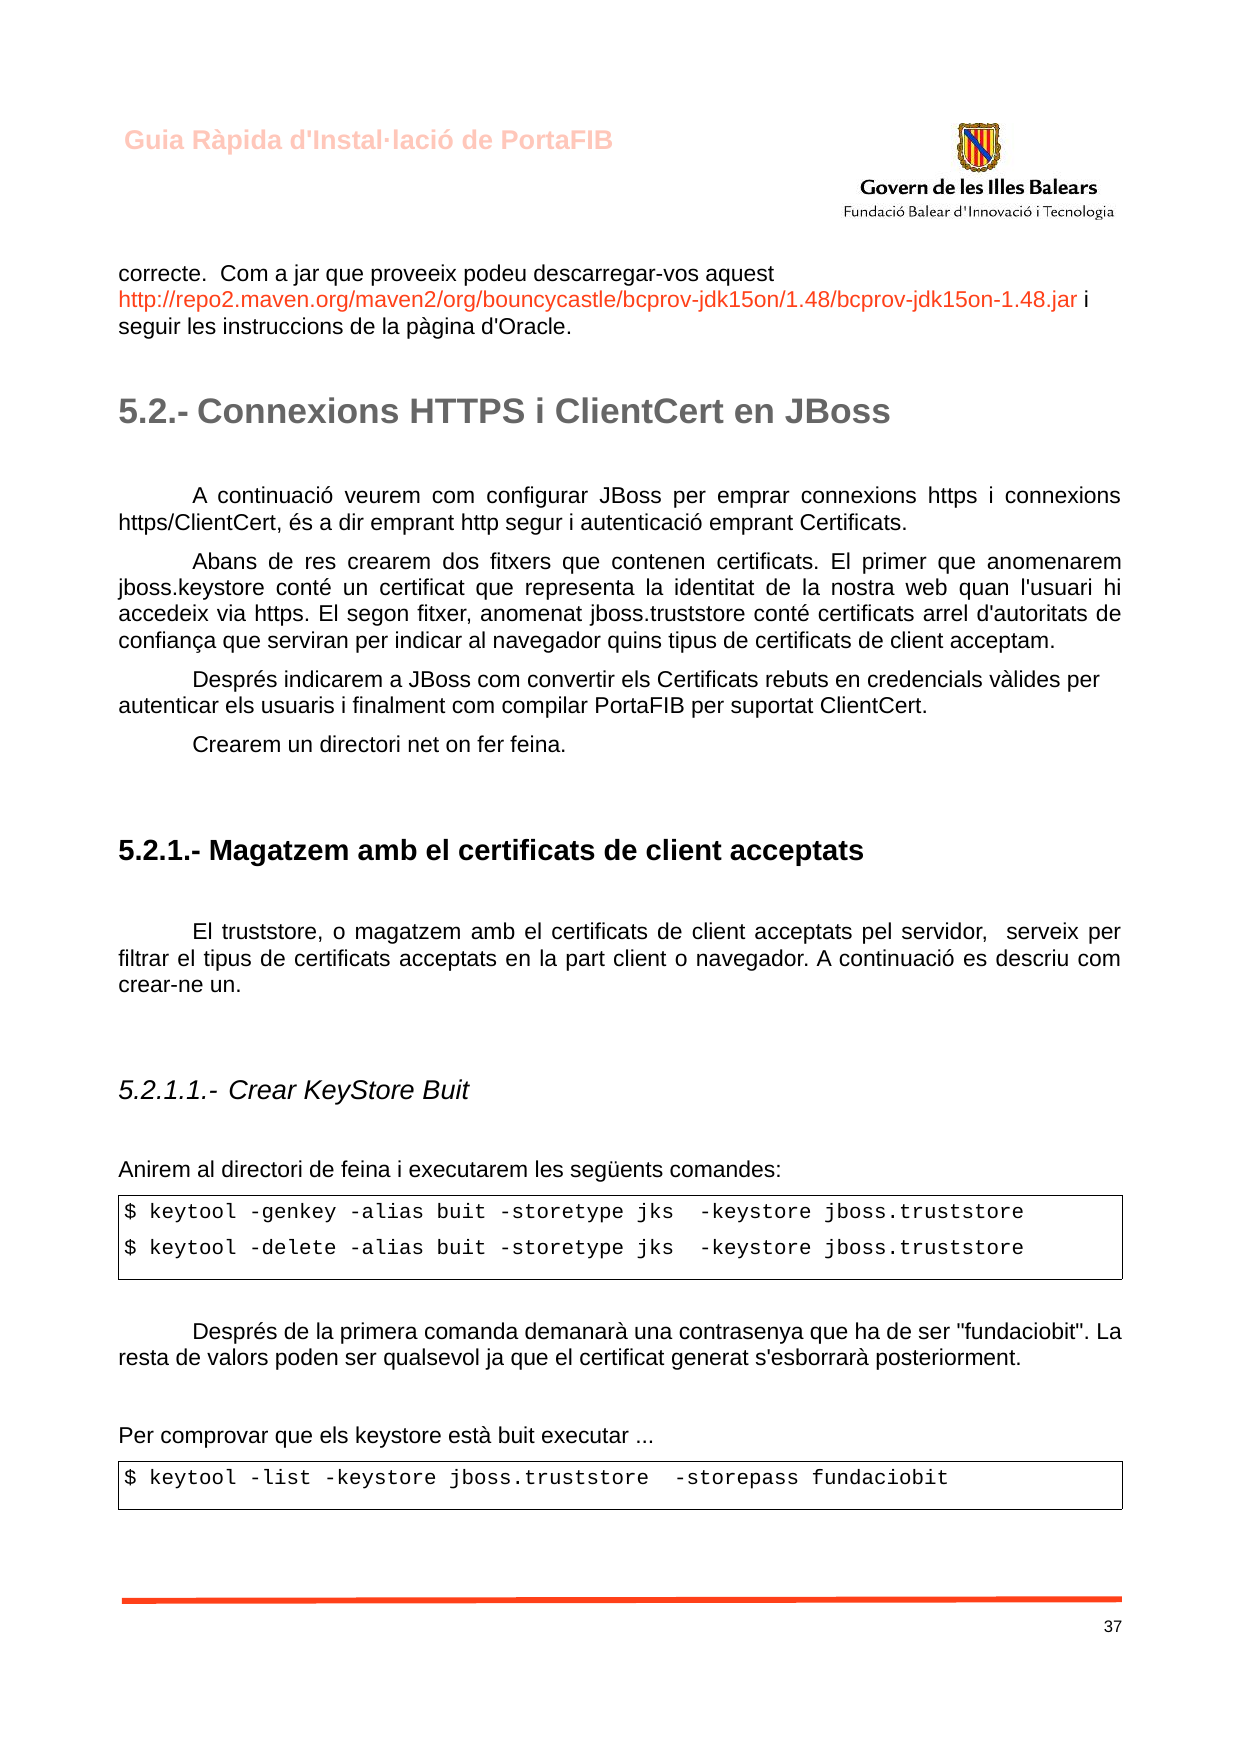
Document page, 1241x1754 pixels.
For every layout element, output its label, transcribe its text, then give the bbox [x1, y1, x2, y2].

picture [840, 123, 1117, 220]
subtitle Connexions HTTPS i ClientCert en JBoss [118, 390, 1122, 431]
text Per comprovar que els keystore està buit executar ... [118, 1422, 1122, 1448]
text El truststore, o magatzem amb el certificats de client acceptats pel servidor, serveix per filtrar el tipus de certificats acceptats en la part client o navegador. A continuació es descriu com crear-ne un. [118, 918, 1122, 997]
table_header $ keytool -list -keystore jboss.truststore -storepass fundaciobit [119, 1462, 1122, 1509]
text A continuació veurem com configurar JBoss per emprar connexions https i connexions https/ClientCert, és a dir emprant http segur i autenticació emprant Certificats. [118, 482, 1122, 535]
text Anirem al directori de feina i executarem les següents comandes: [118, 1156, 1122, 1183]
text Crearem un directori net on fer feina. [118, 731, 1122, 757]
text Després indicarem a JBoss com convertir els Certificats rebuts en credencials vàlides per autenticar els usuaris i finalment com compilar PortaFIB per suportat ClientCert. [118, 666, 1122, 718]
text correcte. Com a jar que proveeix podeu descarregar-vos aquest http://repo2.maven.org/maven2/org/bouncycastle/bcprov-jdk15on/1.48/bcprov-jdk15on-1.48.jar i seguir les instruccions de la pàgina d'Oracle. [118, 260, 1122, 339]
subtitle Magatzem amb el certificats de client acceptats [118, 833, 1122, 867]
text Després de la primera comanda demanarà una contrasenya que ha de ser "fundaciobit". La resta de valors poden ser qualsevol ja que el certificat generat s'esborrarà posteriorment. [118, 1318, 1122, 1371]
table_header $ keytool -genkey -alias buit -storetype jks -keystore jboss.truststore $ keytool -delete -alias buit -storetype jks -keystore jboss.truststore [119, 1196, 1122, 1279]
text Abans de res crearem dos fitxers que contenen certificats. El primer que anomenarem jboss.keystore conté un certificat que representa la identitat de la nostra web quan l'usuari hi accedeix via https. El segon fitxer, anomenat jboss.truststore conté certificats arrel d'autoritats de confiança que serviran per indicar al navegador quins tipus de certificats de client acceptam. [118, 548, 1122, 653]
subtitle Crear KeyStore Buit [118, 1074, 1122, 1105]
